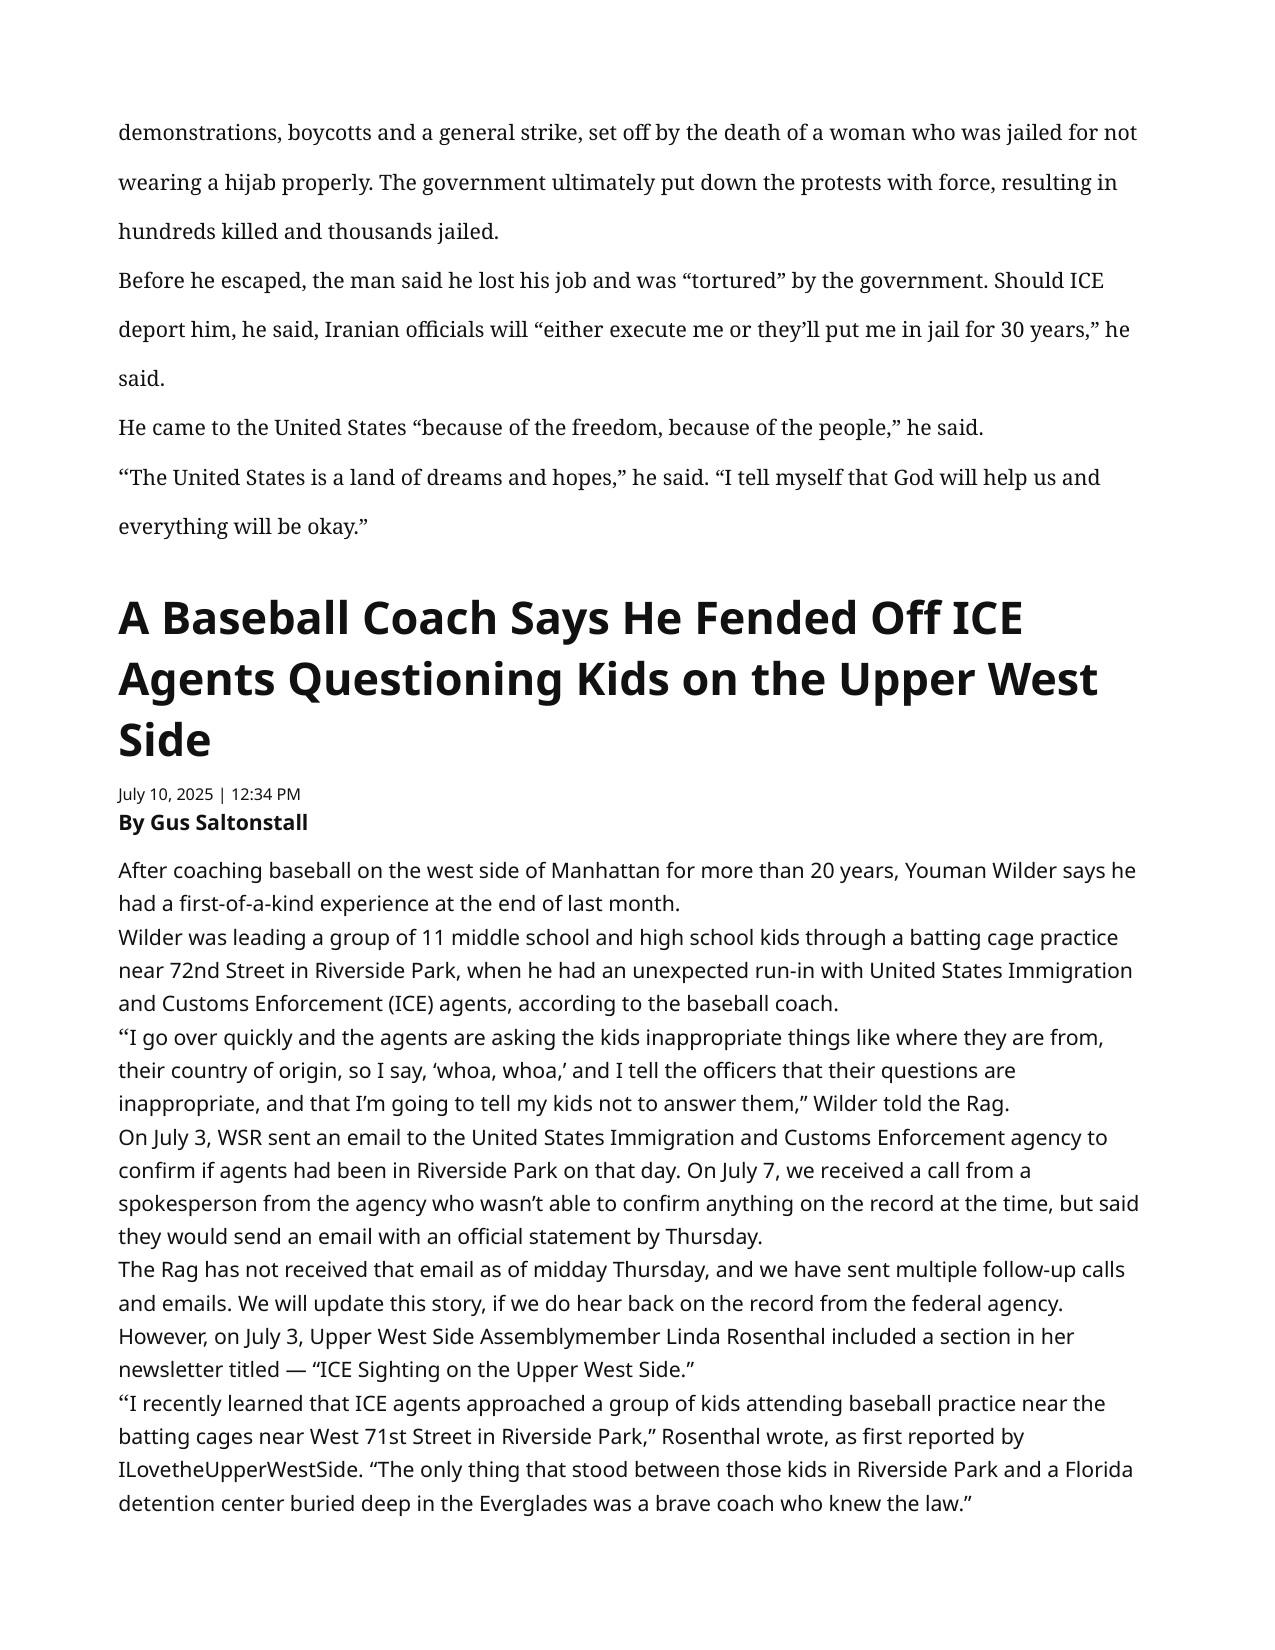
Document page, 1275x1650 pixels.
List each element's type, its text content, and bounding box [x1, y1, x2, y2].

text However, on July 3, Upper West Side Assemblymember Linda Rosenthal included a section in her newsletter titled — “ICE Sighting on the Upper West Side.” [118, 1322, 1157, 1384]
text Wilder was leading a group of 11 middle school and high school kids through a batting cage practice near 72nd Street in Riverside Park, when he had an unexpected run-in with United States Immigration and Customs Enforcement (ICE) agents, according to the baseball coach. [118, 922, 1157, 1018]
text Before he escaped, the man said he lost his job and was “tortured” by the government. Should ICE deport him, he said, Iranian officials will “either execute me or they’ll put me in jail for 30 years,” he said. [118, 266, 1157, 393]
text The Rag has not received that email as of midday Thursday, and we have sent multiple follow-up calls and emails. We will update this story, if we do hear back on the record from the federal agency. [118, 1255, 1157, 1317]
subtitle A Baseball Coach Says He Fended Off ICE Agents Questioning Kids on the Upper West Side [118, 586, 1157, 770]
text He came to the United States “because of the freedom, because of the people,” he said. [118, 413, 1157, 442]
text “I recently learned that ICE agents approached a group of kids attending baseball practice near the batting cages near West 71st Street in Riverside Park,” Rosenthal wrote, as first reported by ILovetheUpperWestSide. “The only thing that stood between those kids in Riverside Park and a Florida detention center buried deep in the Everglades was a brave coach who knew the law.” [118, 1388, 1157, 1517]
text After coaching baseball on the west side of Manhattan for more than 20 years, Youman Wilder says he had a first-of-a-kind experience at the end of last month. [118, 856, 1157, 918]
text By Gus Saltonstall [118, 808, 1157, 837]
text On July 3, WSR sent an email to the United States Immigration and Customs Enforcement agency to confirm if agents had been in Riverside Park on that day. On July 7, we received a call from a spokesperson from the agency who wasn’t able to confirm anything on the record at the time, but said they would send an email with an official statement by Thursday. [118, 1122, 1157, 1251]
text July 10, 2025 | 12:34 PM [118, 782, 1144, 805]
text demonstrations, boycotts and a general strike, set off by the death of a woman who was jailed for not wearing a hijab properly. The government ultimately put down the protests with force, resulting in hundreds killed and thousands jailed. [118, 118, 1157, 245]
text “The United States is a land of dreams and hopes,” he said. “I tell myself that God will help us and everything will be okay.” [118, 462, 1157, 541]
text “I go over quickly and the agents are asking the kids inappropriate things like where they are from, their country of origin, so I say, ‘whoa, whoa,’ and I tell the officers that their questions are inappropriate, and that I’m going to tell my kids not to answer them,” Wilder told the Rag. [118, 1022, 1157, 1118]
